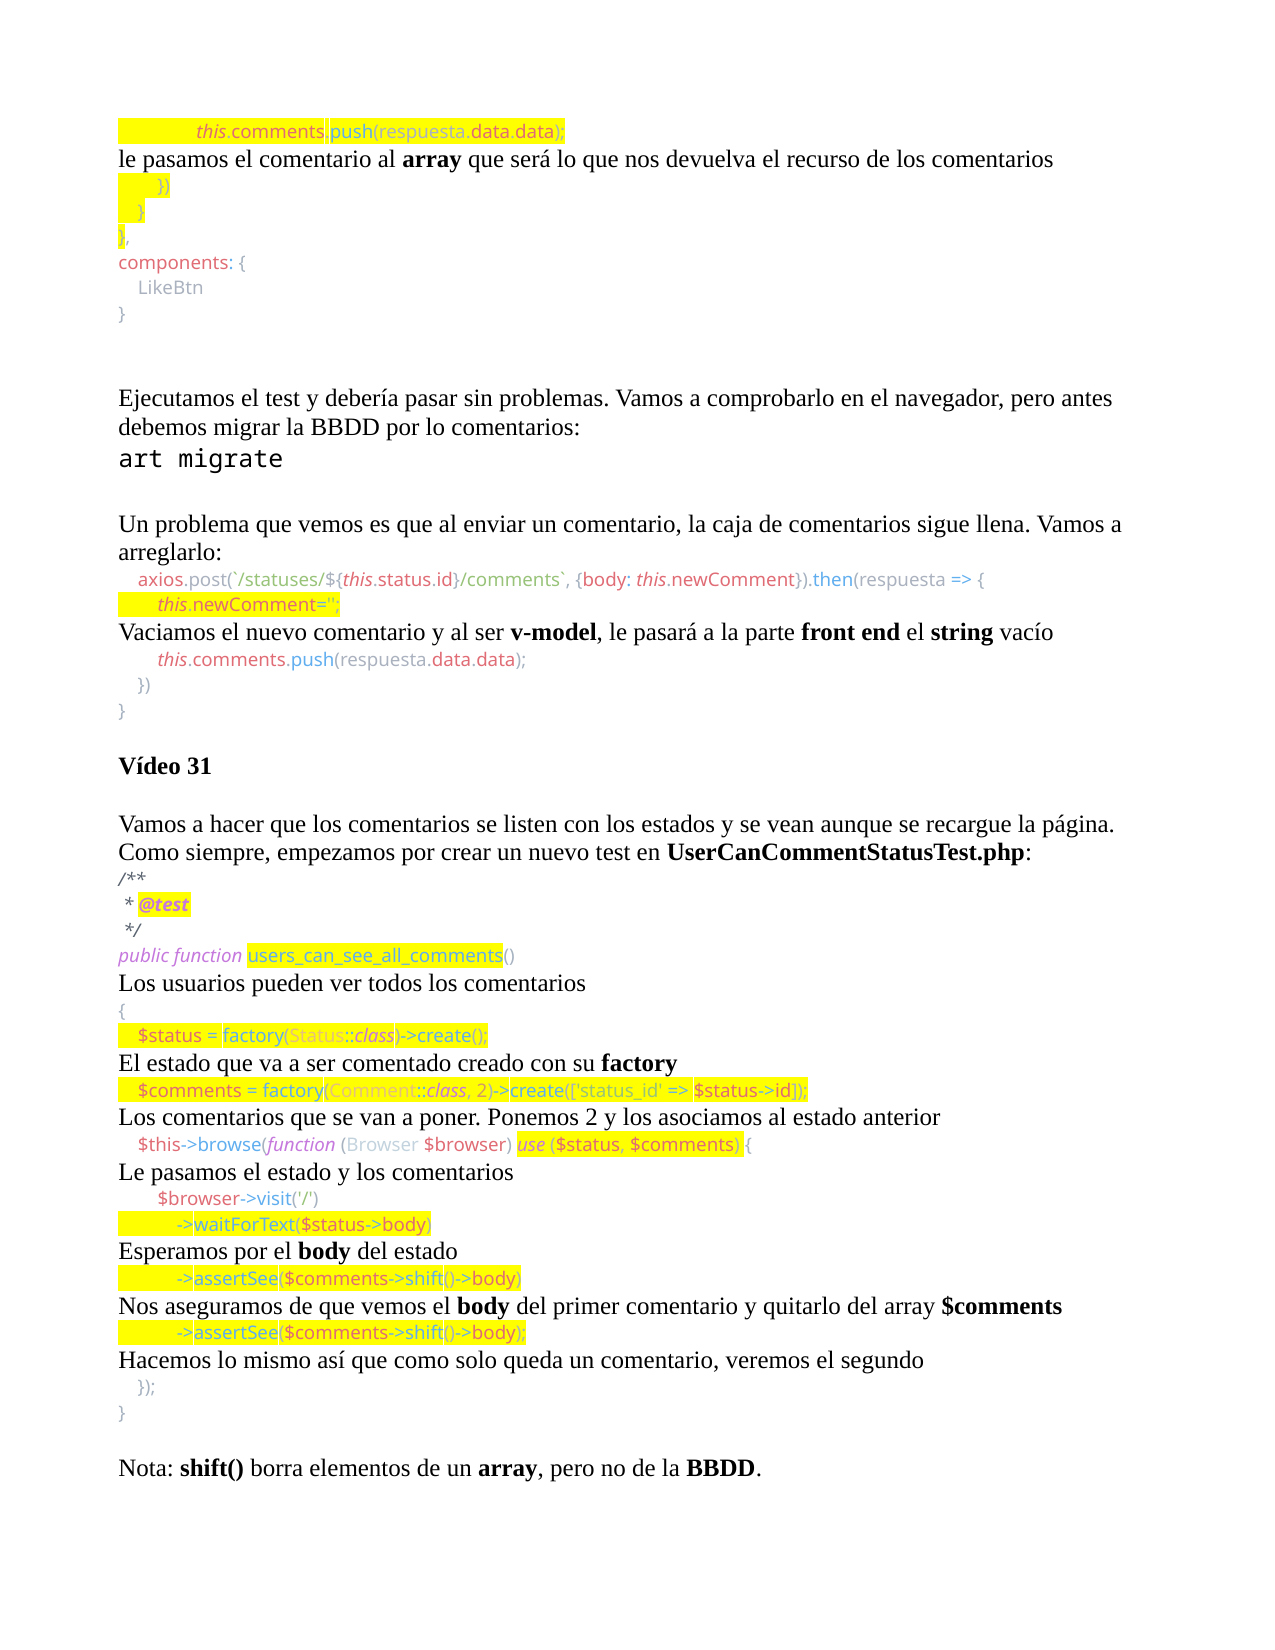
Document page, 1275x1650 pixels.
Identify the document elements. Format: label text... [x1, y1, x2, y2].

text this.comments.push(respuesta.data.data); le pasamos el comentario al array que será lo que nos devuelva el recurso de los comentarios [118, 118, 1157, 172]
text /** * @test */ public function users_can_see_all_comments() Los usuarios pueden ver todos los comentarios [118, 866, 1157, 997]
text }); } [118, 1374, 1157, 1425]
text Como siempre, empezamos por crear un nuevo test en UserCanCommentStatusTest.php: [118, 837, 1157, 866]
text Vamos a hacer que los comentarios se listen con los estados y se vean aunque se recargue la página. [118, 809, 1157, 837]
text Un problema que vemos es que al enviar un comentario, la caja de comentarios sigue llena. Vamos a arreglarlo: [118, 509, 1157, 566]
text }) } }, components: { LikeBtn } [118, 172, 1157, 326]
text $browser->visit('/') ->waitForText($status->body) Esperamos por el body del estado [118, 1185, 1157, 1265]
text $comments = factory(Comment::class, 2)->create(['status_id' => $status->id]); Los comentarios que se van a poner. Ponemos 2 y los asociamos al estado anterior $this->browse(function (Browser $browser) use ($status, $comments) { Le pasamos el estado y los comentarios [118, 1077, 1157, 1185]
text Nota: shift() borra elementos de un array, pero no de la BBDD. [118, 1453, 1157, 1482]
text Vídeo 31 [118, 751, 1157, 780]
text art migrate [118, 441, 1157, 509]
text ->assertSee($comments->shift()->body); Hacemos lo mismo así que como solo queda un comentario, veremos el segundo [118, 1319, 1157, 1374]
text ->assertSee($comments->shift()->body) Nos aseguramos de que vemos el body del primer comentario y quitarlo del array $comments [118, 1265, 1157, 1319]
text Vaciamos el nuevo comentario y al ser v-model, le pasará a la parte front end el string vacío this.comments.push(respuesta.data.data); }) } [118, 617, 1157, 722]
text Ejecutamos el test y debería pasar sin problemas. Vamos a comprobarlo en el navegador, pero antes debemos migrar la BBDD por lo comentarios: [118, 383, 1157, 441]
text axios.post(`/statuses/${this.status.id}/comments`, {body: this.newComment}).then(respuesta => { this.newComment=''; [118, 566, 1157, 617]
text { $status = factory(Status::class)->create(); El estado que va a ser comentado creado con su factory [118, 997, 1157, 1077]
